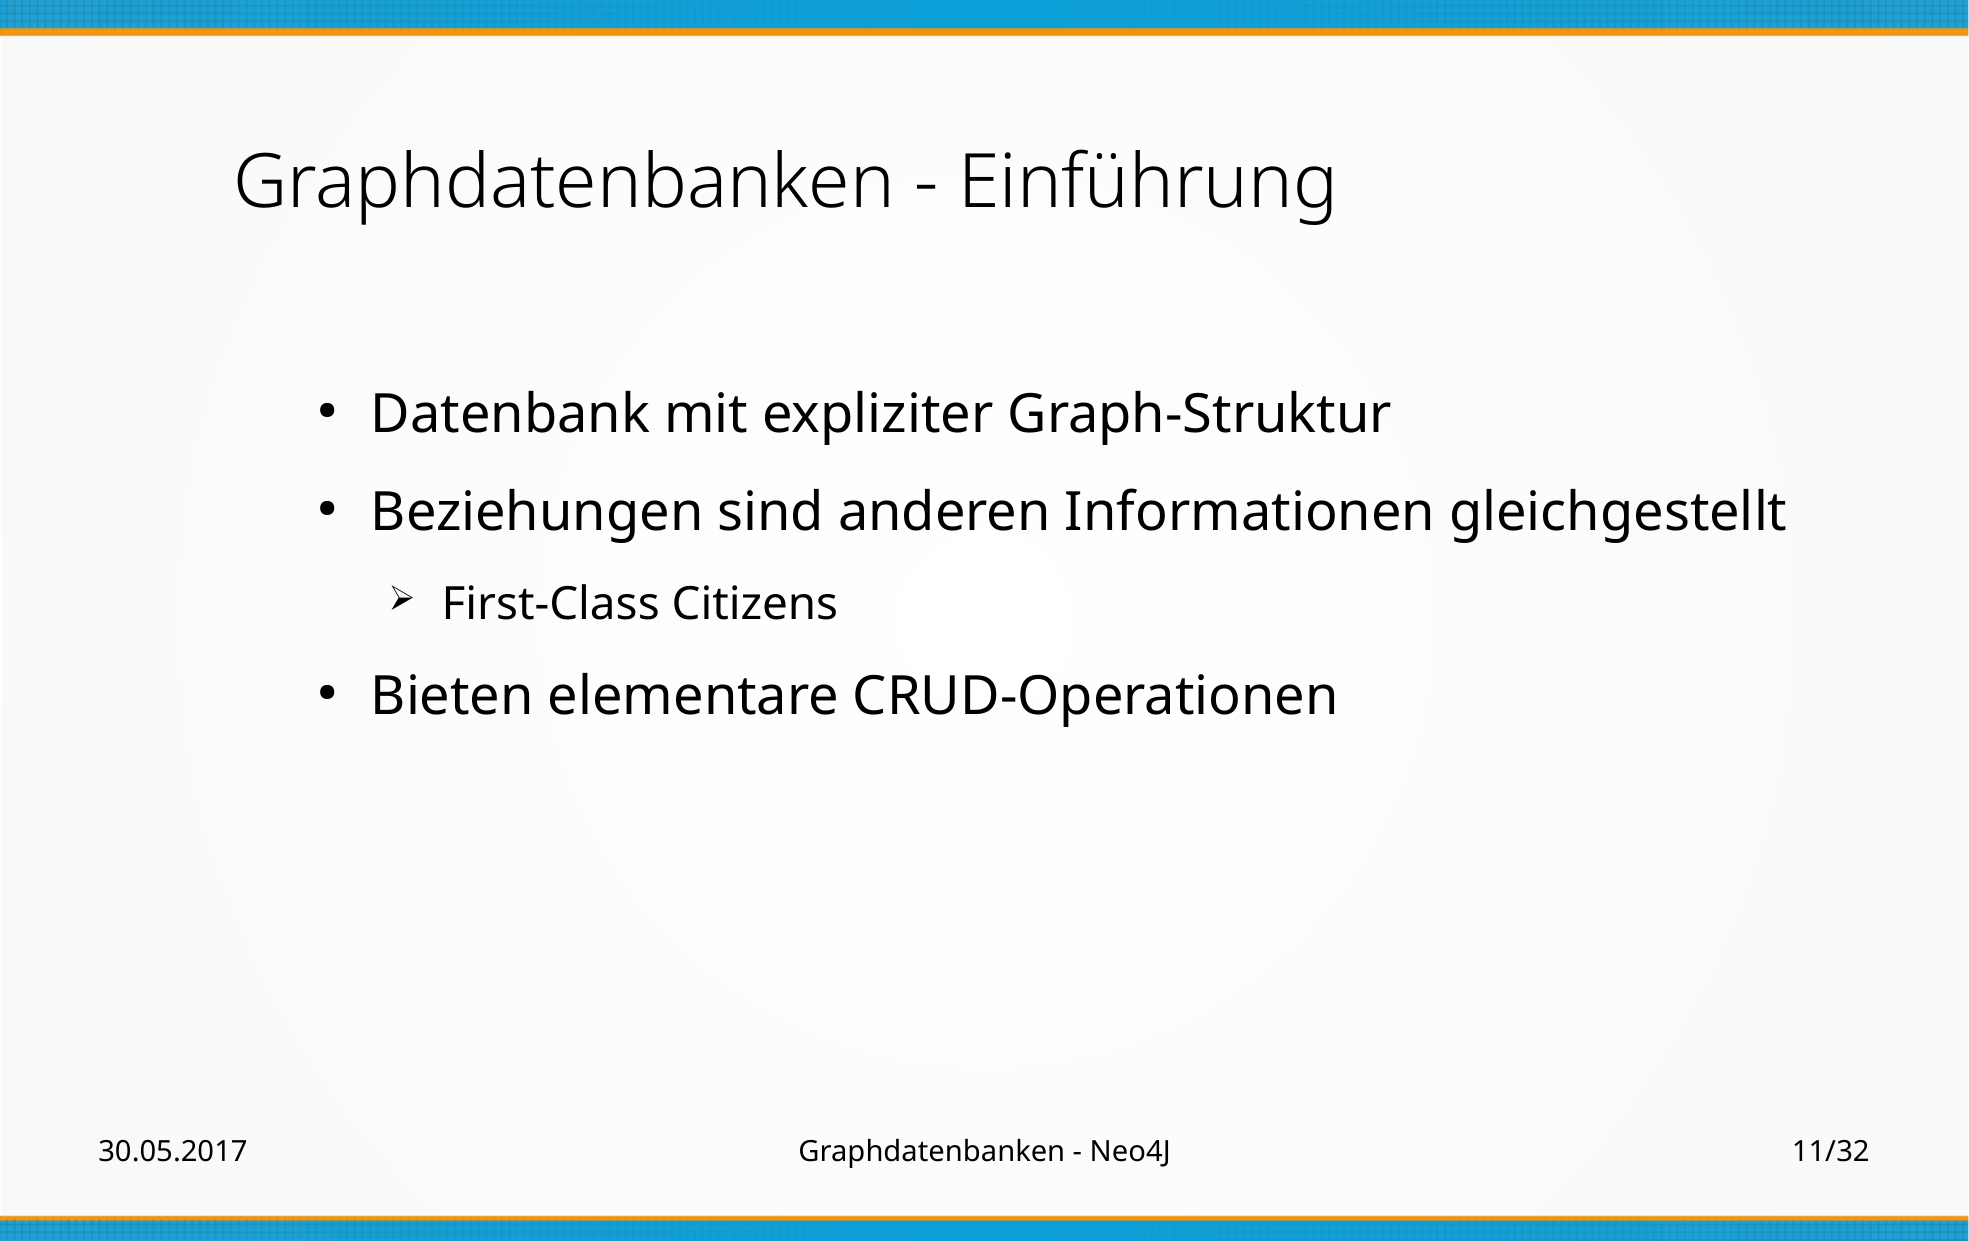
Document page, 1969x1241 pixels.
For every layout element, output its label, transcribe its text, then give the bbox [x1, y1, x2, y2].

title Graphdatenbanken - Einführung [233, 75, 1621, 283]
list Datenbank mit expliziter Graph-Struktur Beziehungen sind anderen Informationen gleichgestellt First-Class Citizens Bieten elementare CRUD-Operationen [300, 375, 1852, 980]
picture [0, 0, 1969, 1241]
